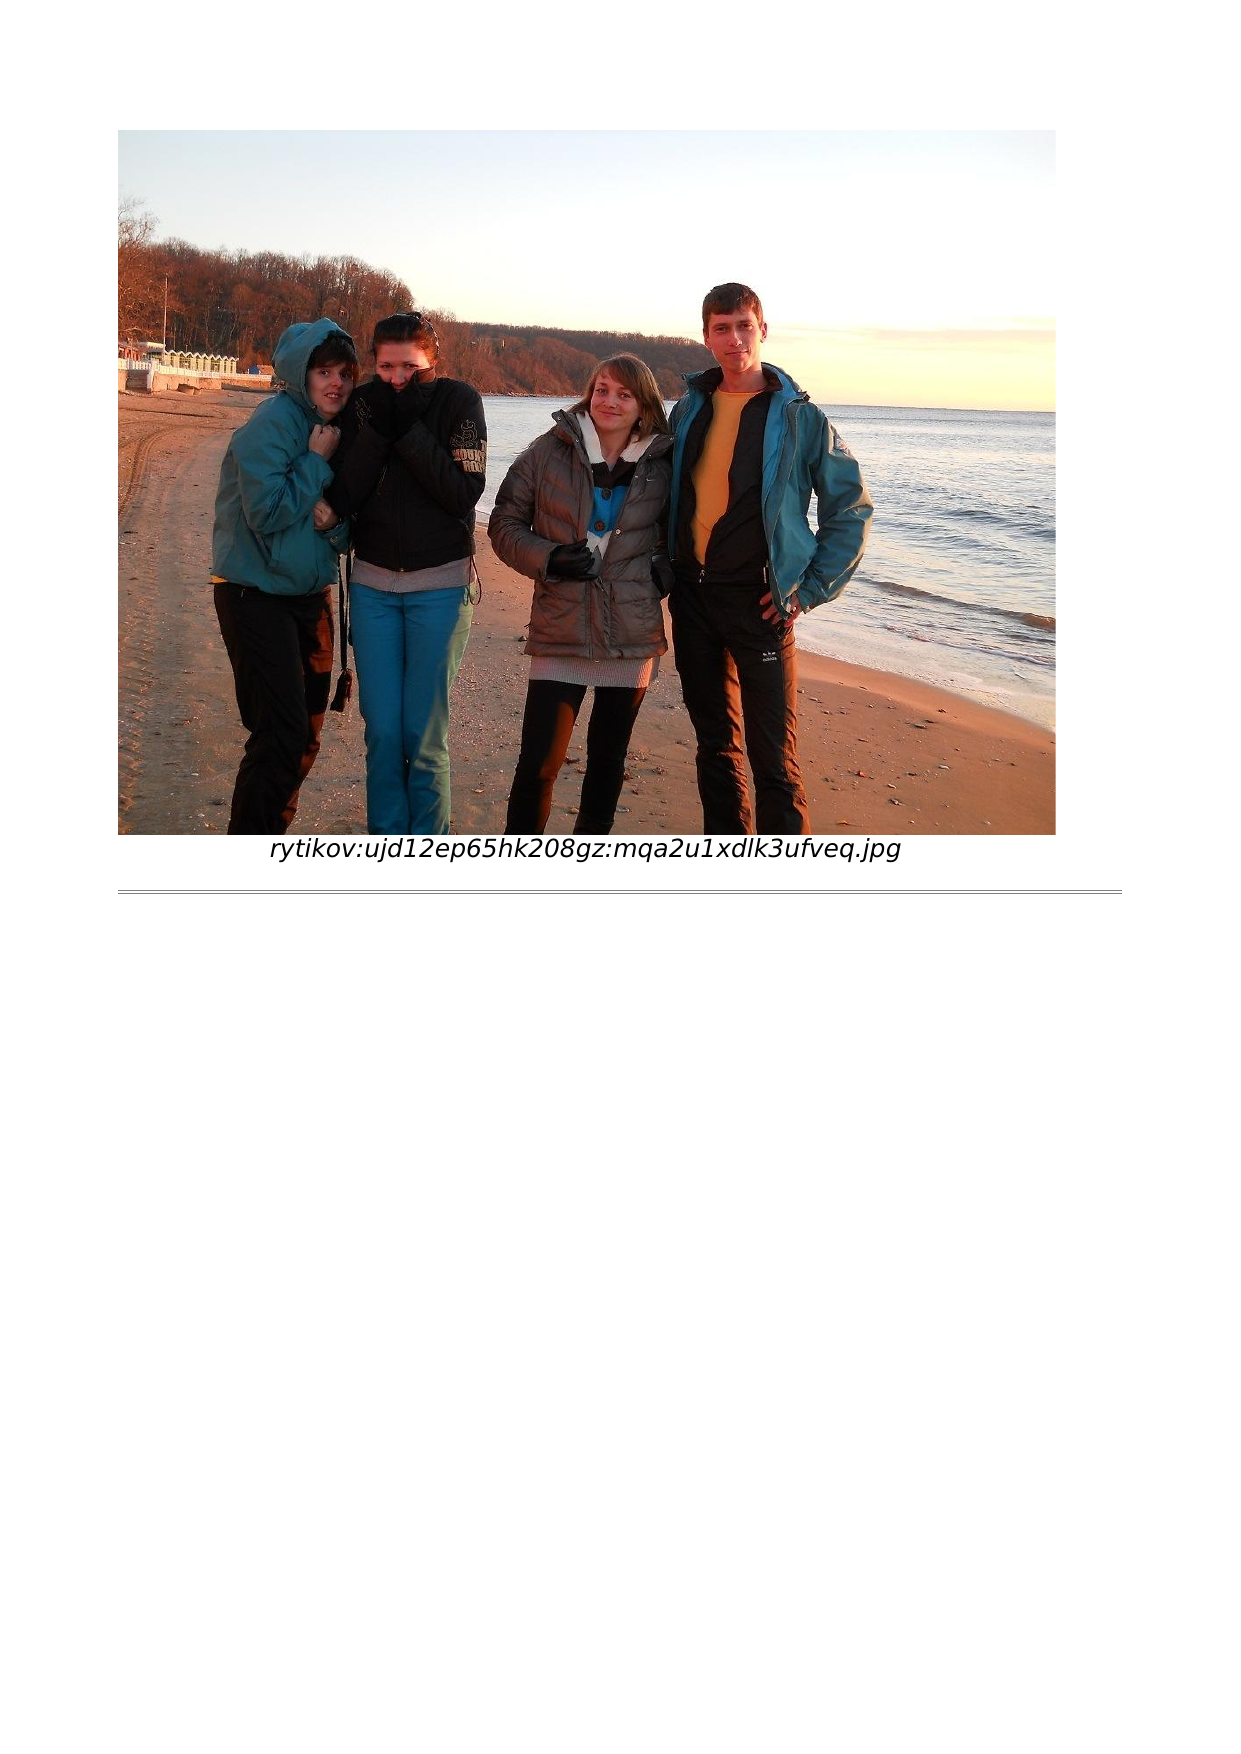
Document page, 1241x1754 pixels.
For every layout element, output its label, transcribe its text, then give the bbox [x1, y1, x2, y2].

picture [417, 829, 426, 835]
picture [387, 794, 392, 811]
text rytikov:ujd12ep65hk208gz:mqa2u1xdlk3ufveq.jpg [118, 835, 1056, 863]
picture [118, 130, 1056, 835]
